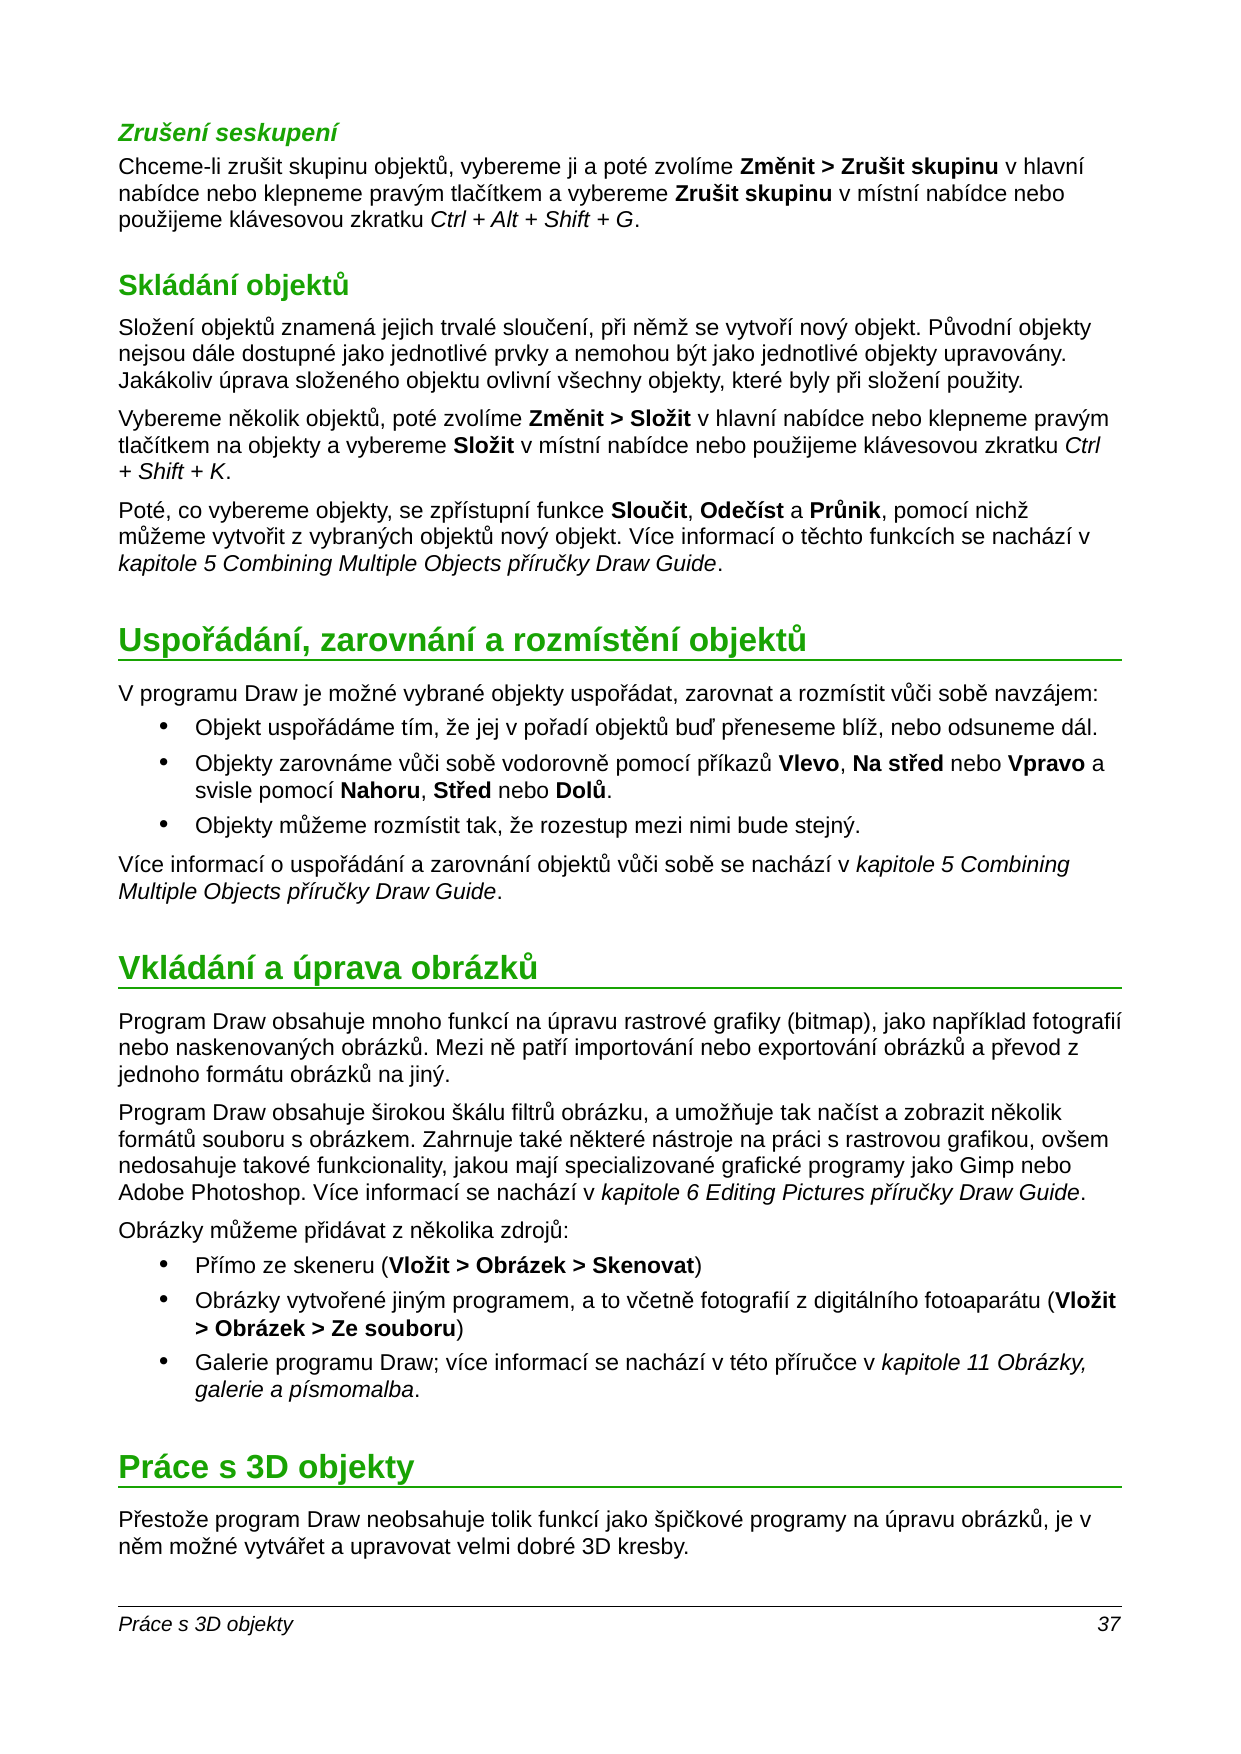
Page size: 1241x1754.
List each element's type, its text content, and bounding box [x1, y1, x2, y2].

text Vybereme několik objektů, poté zvolíme Změnit > Složit v hlavní nabídce nebo klepneme pravým tlačítkem na objekty a vybereme Složit v místní nabídce nebo použijeme klávesovou zkratku Ctrl + Shift + K. [118, 405, 1122, 484]
text Poté, co vybereme objekty, se zpřístupní funkce Sloučit, Odečíst a Průnik, pomocí nichž můžeme vytvořit z vybraných objektů nový objekt. Více informací o těchto funkcích se nachází v kapitole 5 Combining Multiple Objects příručky Draw Guide. [118, 497, 1122, 576]
list V programu Draw je možné vybrané objekty uspořádat, zarovnat a rozmístit vůči sobě navzájem: [118, 680, 1122, 706]
list Galerie programu Draw; více informací se nachází v této příručce v kapitole 11 Obrázky, galerie a písmomalba. [156, 1347, 1122, 1403]
list Objekty můžeme rozmístit tak, že rozestup mezi nimi bude stejný. [156, 810, 1122, 839]
list Obrázky vytvořené jiným programem, a to včetně fotografií z digitálního fotoaparátu (Vložit > Obrázek > Ze souboru) [156, 1286, 1122, 1341]
text Chceme-li zrušit skupinu objektů, vybereme ji a poté zvolíme Změnit > Zrušit skupinu v hlavní nabídce nebo klepneme pravým tlačítkem a vybereme Zrušit skupinu v místní nabídce nebo použijeme klávesovou zkratku Ctrl + Alt + Shift + G. [118, 153, 1122, 232]
text Program Draw obsahuje mnoho funkcí na úpravu rastrové grafiky (bitmap), jako například fotografií nebo naskenovaných obrázků. Mezi ně patří importování nebo exportování obrázků a převod z jednoho formátu obrázků na jiný. [118, 1008, 1122, 1087]
list Přímo ze skeneru (Vložit > Obrázek > Skenovat) [156, 1250, 1122, 1279]
list Objekt uspořádáme tím, že jej v pořadí objektů buď přeneseme blíž, nebo odsuneme dál. [156, 713, 1122, 742]
subtitle Zrušení seskupení [118, 118, 1122, 147]
subtitle Skládání objektů [118, 268, 1122, 301]
text Přestože program Draw neobsahuje tolik funkcí jako špičkové programy na úpravu obrázků, je v něm možné vytvářet a upravovat velmi dobré 3D kresby. [118, 1506, 1122, 1559]
subtitle Uspořádání, zarovnání a rozmístění objektů [118, 620, 1122, 659]
list Obrázky můžeme přidávat z několika zdrojů: [118, 1217, 1122, 1244]
text Složení objektů znamená jejich trvalé sloučení, při němž se vytvoří nový objekt. Původní objekty nejsou dále dostupné jako jednotlivé prvky a nemohou být jako jednotlivé objekty upravovány. Jakákoliv úprava složeného objektu ovlivní všechny objekty, které byly při složení použity. [118, 314, 1122, 393]
list Objekty zarovnáme vůči sobě vodorovně pomocí příkazů Vlevo, Na střed nebo Vpravo a svisle pomocí Nahoru, Střed nebo Dolů. [156, 748, 1122, 803]
text Více informací o uspořádání a zarovnání objektů vůči sobě se nachází v kapitole 5 Combining Multiple Objects příručky Draw Guide. [118, 851, 1122, 904]
subtitle Vkládání a úprava obrázků [118, 948, 1122, 987]
subtitle Práce s 3D objekty [118, 1447, 1122, 1486]
text Program Draw obsahuje širokou škálu filtrů obrázku, a umožňuje tak načíst a zobrazit několik formátů souboru s obrázkem. Zahrnuje také některé nástroje na práci s rastrovou grafikou, ovšem nedosahuje takové funkcionality, jakou mají specializované grafické programy jako Gimp nebo Adobe Photoshop. Více informací se nachází v kapitole 6 Editing Pictures příručky Draw Guide. [118, 1099, 1122, 1205]
